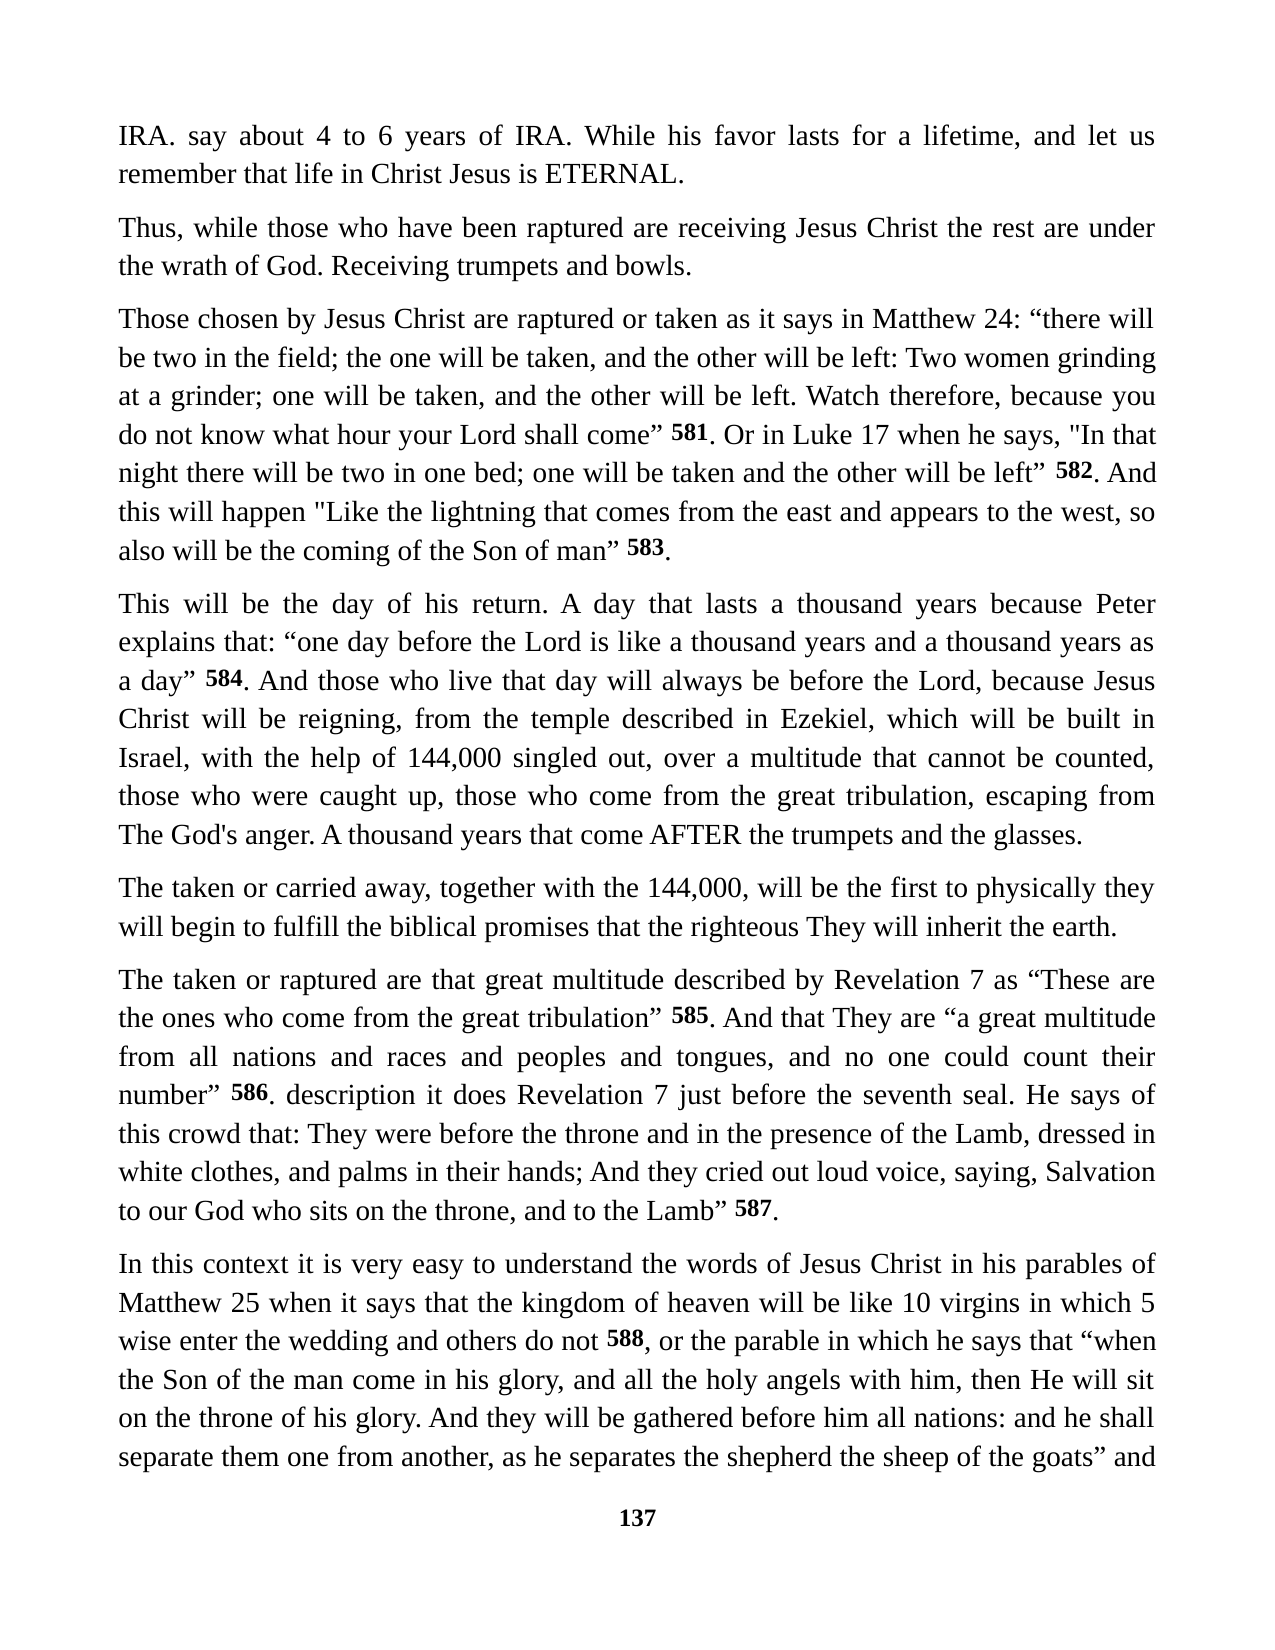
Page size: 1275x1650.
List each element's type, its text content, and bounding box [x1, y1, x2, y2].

text The taken or raptured are that great multitude described by Revelation 7 as “These are the ones who come from the great tribulation” . And that They are “a great multitude from all nations and races and peoples and tongues, and no one could count their number” . description it does Revelation 7 just before the seventh seal. He says of this crowd that: They were before the throne and in the presence of the Lamb, dressed in white clothes, and palms in their hands; And they cried out loud voice, saying, Salvation to our God who sits on the throne, and to the Lamb” . [118, 962, 1157, 1227]
text Those chosen by Jesus Christ are raptured or taken as it says in Matthew 24: “there will be two in the field; the one will be taken, and the other will be left: Two women grinding at a grinder; one will be taken, and the other will be left. Watch therefore, because you do not know what hour your Lord shall come” . Or in Luke 17 when he says, "In that night there will be two in one bed; one will be taken and the other will be left” . And this will happen "Like the lightning that comes from the east and appears to the west, so also will be the coming of the Son of man” . [118, 301, 1157, 566]
text Thus, while those who have been raptured are receiving Jesus Christ the rest are under the wrath of God. Receiving trumpets and bowls. [118, 210, 1157, 282]
text IRA. say about 4 to 6 years of IRA. While his favor lasts for a lifetime, and let us remember that life in Christ Jesus is ETERNAL. [118, 118, 1157, 190]
text The taken or carried away, together with the 144,000, will be the first to physically they will begin to fulfill the biblical promises that the righteous They will inherit the earth. [118, 870, 1157, 942]
text In this context it is very easy to understand the words of Jesus Christ in his parables of Matthew 25 when it says that the kingdom of heaven will be like 10 virgins in which 5 wise enter the wedding and others do not , or the parable in which he says that “when the Son of the man come in his glory, and all the holy angels with him, then He will sit on the throne of his glory. And they will be gathered before him all nations: and he shall separate them one from another, as he separates the shepherd the sheep of the goats” and [118, 1246, 1157, 1472]
text This will be the day of his return. A day that lasts a thousand years because Peter explains that: “one day before the Lord is like a thousand years and a thousand years as a day” . And those who live that day will always be before the Lord, because Jesus Christ will be reigning, from the temple described in Ezekiel, which will be built in Israel, with the help of 144,000 singled out, over a multitude that cannot be counted, those who were caught up, those who come from the great tribulation, escaping from The God's anger. A thousand years that come AFTER the trumpets and the glasses. [118, 586, 1157, 851]
